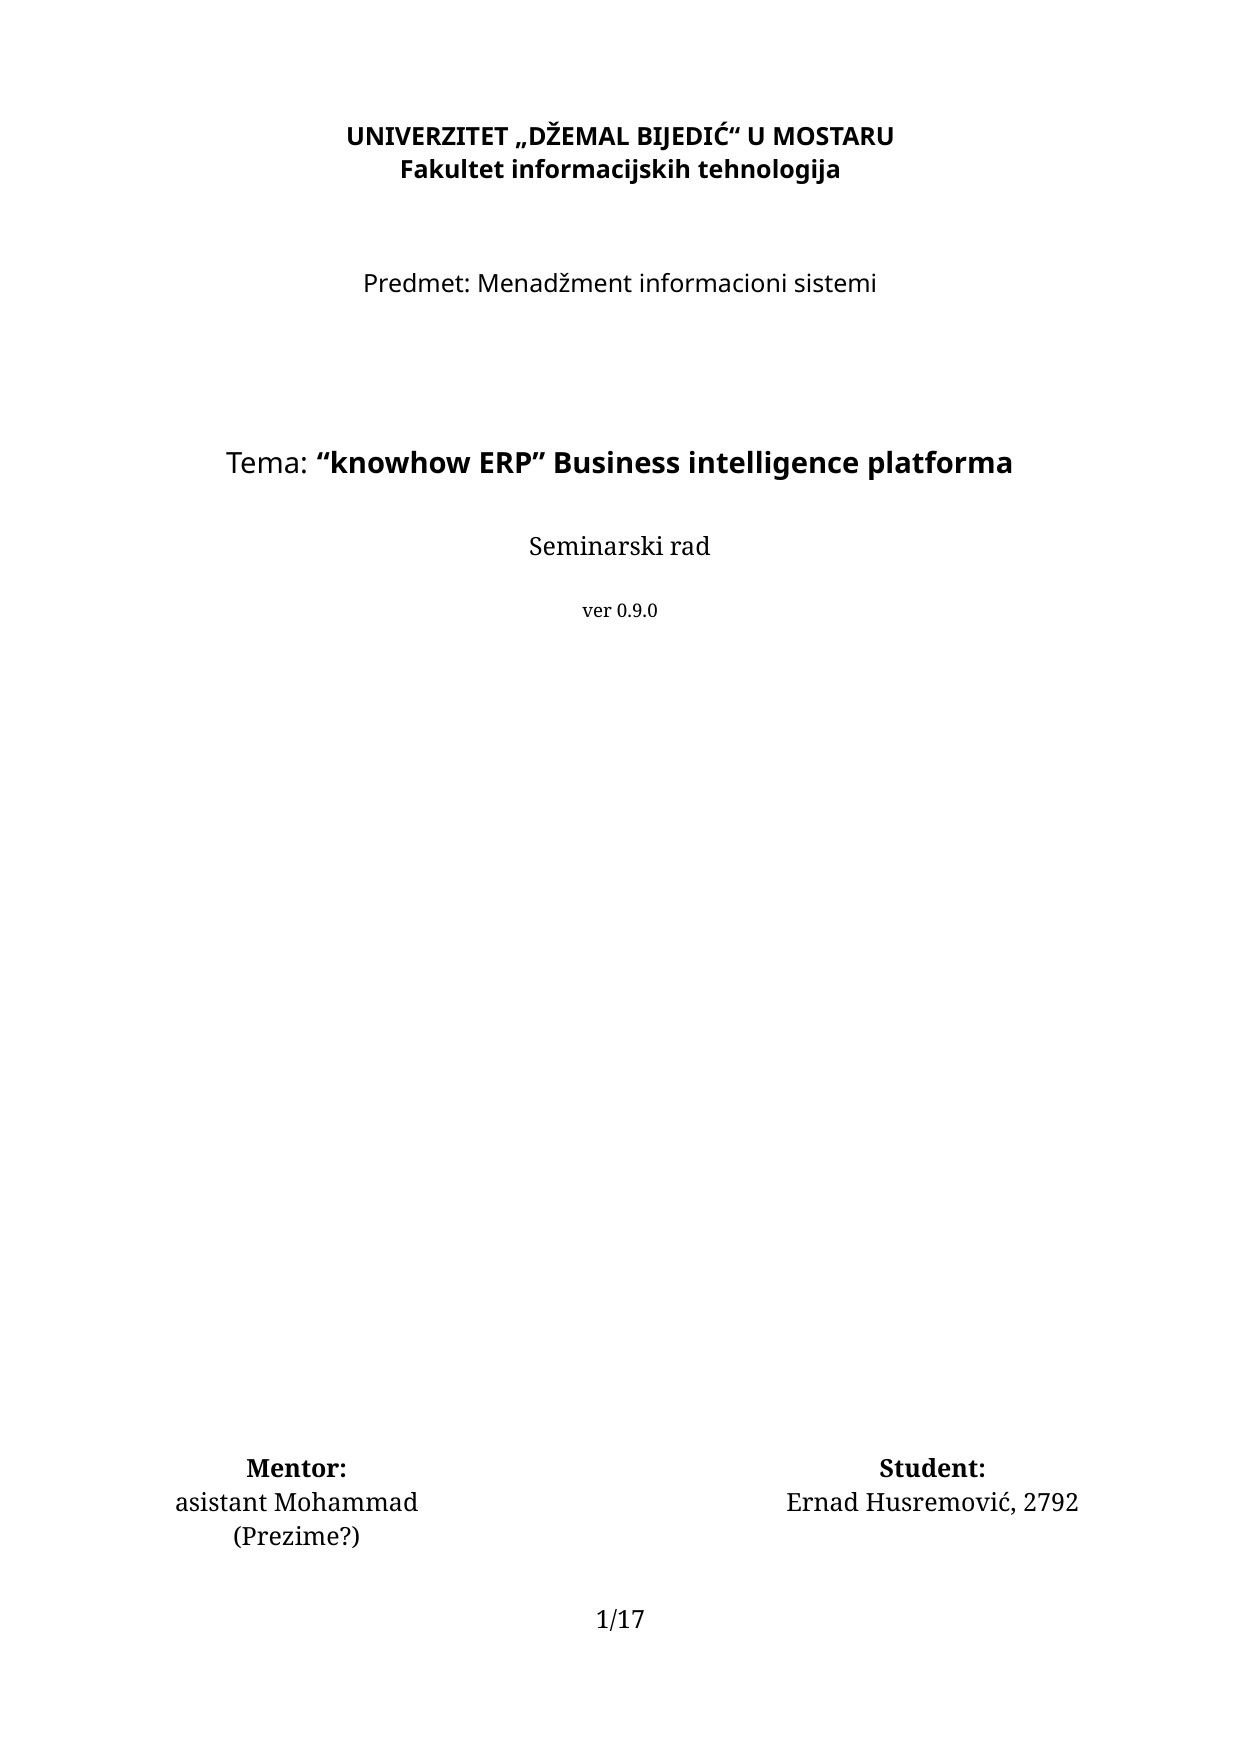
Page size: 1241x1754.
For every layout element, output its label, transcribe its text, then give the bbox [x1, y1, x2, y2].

table_header Mentor: asistant Mohammad (Prezime?) [118, 1451, 475, 1553]
table_header [475, 1451, 620, 1553]
table_cell Seminarski rad [118, 483, 1122, 563]
table_header Tema: “knowhow ERP” Business intelligence platforma [118, 437, 1122, 483]
table_cell Predmet: Menadžment informacioni sistemi [118, 266, 1122, 437]
table_header UNIVERZITET „DŽEMAL BIJEDIĆ“ U MOSTARU Fakultet informacijskih tehnologija [118, 118, 1122, 266]
table_header [620, 1451, 743, 1553]
table_header Student: Ernad Husremović, 2792 [743, 1451, 1122, 1553]
table_cell ver 0.9.0 [118, 563, 1122, 622]
